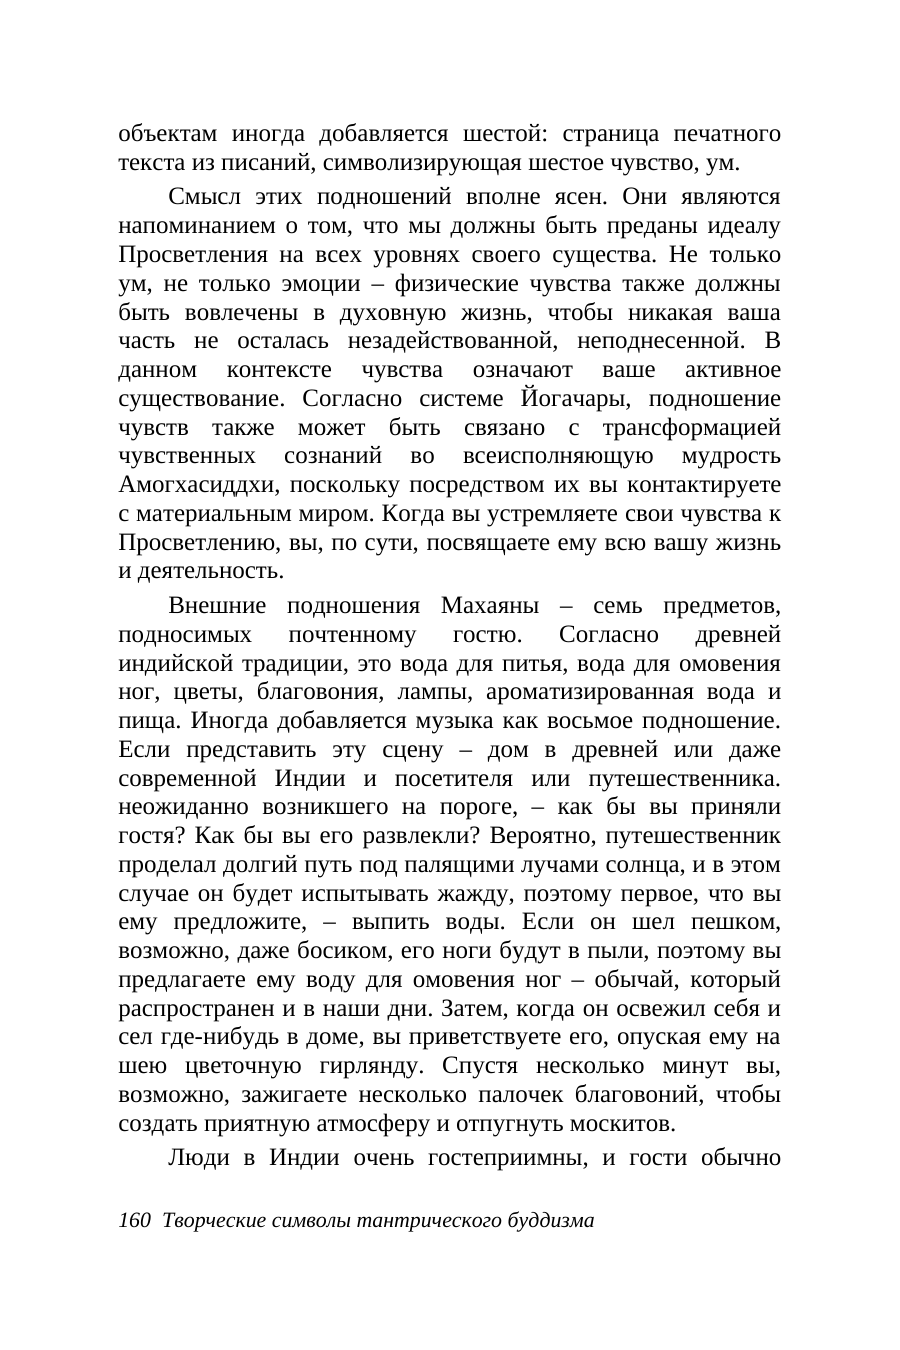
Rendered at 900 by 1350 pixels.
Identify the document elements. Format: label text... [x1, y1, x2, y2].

text Люди в Индии очень гостеприимны, и гости обычно [118, 1142, 782, 1171]
text Смысл этих подношений вполне ясен. Они являются напоминанием о том, что мы должны быть преданы идеалу Просветления на всех уровнях своего существа. Не только ум, не только эмоции – физические чувства также должны быть вовлечены в духовную жизнь, чтобы никакая ваша часть не осталась незадействованной, неподнесенной. В данном контексте чувства означают ваше активное существование. Согласно системе Йогачары, подношение чувств также может быть связано с трансформацией чувственных сознаний во всеисполняющую мудрость Амогхасиддхи, поскольку посредством их вы контактируете с материальным миром. Когда вы устремляете свои чувства к Просветлению, вы, по сути, посвящаете ему всю вашу жизнь и деятельность. [118, 182, 782, 584]
text Внешние подношения Махаяны – семь предметов, подносимых почтенному гостю. Согласно древней индийской традиции, это вода для питья, вода для омовения ног, цветы, благовония, лампы, ароматизированная вода и пища. Иногда добавляется музыка как восьмое подношение. Если представить эту сцену – дом в древней или даже современной Индии и посетителя или путешественника. неожиданно возникшего на пороге, – как бы вы приняли гостя? Как бы вы его развлекли? Вероятно, путешественник проделал долгий путь под палящими лучами солнца, и в этом случае он будет испытывать жажду, поэтому первое, что вы ему предложите, – выпить воды. Если он шел пешком, возможно, даже босиком, его ноги будут в пыли, поэтому вы предлагаете ему воду для омовения ног – обычай, который распространен и в наши дни. Затем, когда он освежил себя и сел где-нибудь в доме, вы приветствуете его, опуская ему на шею цветочную гирлянду. Спустя несколько минут вы, возможно, зажигаете несколько палочек благовоний, чтобы создать приятную атмосферу и отпугнуть москитов. [118, 590, 782, 1136]
text объектам иногда добавляется шестой: страница печатного текста из писаний, символизирующая шестое чувство, ум. [118, 118, 782, 176]
